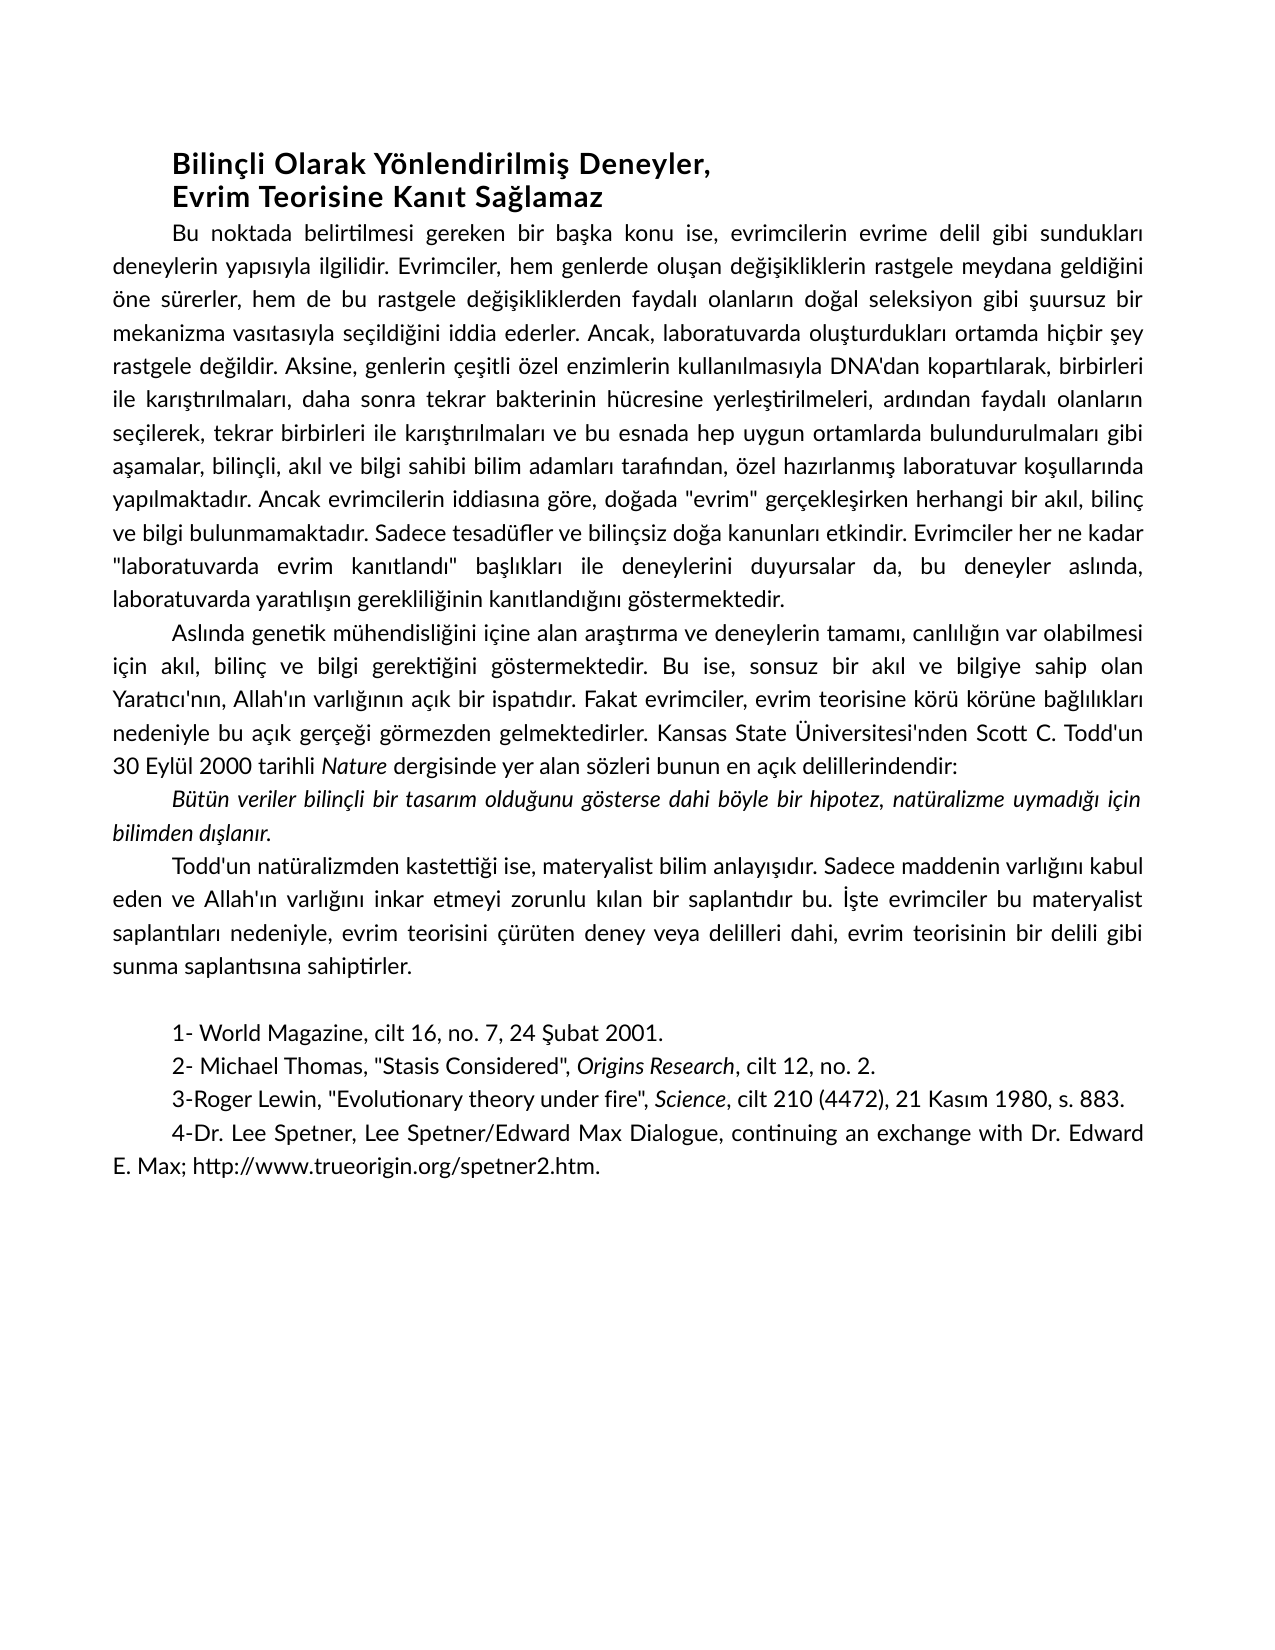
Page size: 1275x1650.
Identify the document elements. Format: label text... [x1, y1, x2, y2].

text Bilinçli Olarak Yönlendirilmiş Deneyler, [112, 148, 1145, 181]
text 2- Michael Thomas, "Stasis Considered", Origins Research, cilt 12, no. 2. [112, 1048, 1145, 1081]
text Evrim Teorisine Kanıt Sağlamaz [112, 181, 1145, 214]
text Bütün veriler bilinçli bir tasarım olduğunu gösterse dahi böyle bir hipotez, natüralizme uymadığı için bilimden dışlanır. [112, 781, 1145, 848]
text 3-Roger Lewin, "Evolutionary theory under fire", Science, cilt 210 (4472), 21 Kasım 1980, s. 883. [112, 1081, 1145, 1114]
text 1- World Magazine, cilt 16, no. 7, 24 Şubat 2001. [112, 1014, 1145, 1048]
text Bu noktada belirtilmesi gereken bir başka konu ise, evrimcilerin evrime delil gibi sundukları deneylerin yapısıyla ilgilidir. Evrimciler, hem genlerde oluşan değişikliklerin rastgele meydana geldiğini öne sürerler, hem de bu rastgele değişikliklerden faydalı olanların doğal seleksiyon gibi şuursuz bir mekanizma vasıtasıyla seçildiğini iddia ederler. Ancak, laboratuvarda oluşturdukları ortamda hiçbir şey rastgele değildir. Aksine, genlerin çeşitli özel enzimlerin kullanılmasıyla DNA'dan kopartılarak, birbirleri ile karıştırılmaları, daha sonra tekrar bakterinin hücresine yerleştirilmeleri, ardından faydalı olanların seçilerek, tekrar birbirleri ile karıştırılmaları ve bu esnada hep uygun ortamlarda bulundurulmaları gibi aşamalar, bilinçli, akıl ve bilgi sahibi bilim adamları tarafından, özel hazırlanmış laboratuvar koşullarında yapılmaktadır. Ancak evrimcilerin iddiasına göre, doğada "evrim" gerçekleşirken herhangi bir akıl, bilinç ve bilgi bulunmamaktadır. Sadece tesadüfler ve bilinçsiz doğa kanunları etkindir. Evrimciler her ne kadar "laboratuvarda evrim kanıtlandı" başlıkları ile deneylerini duyursalar da, bu deneyler aslında, laboratuvarda yaratılışın gerekliliğinin kanıtlandığını göstermektedir. [112, 214, 1145, 614]
text Todd'un natüralizmden kastettiği ise, materyalist bilim anlayışıdır. Sadece maddenin varlığını kabul eden ve Allah'ın varlığını inkar etmeyi zorunlu kılan bir saplantıdır bu. İşte evrimciler bu materyalist saplantıları nedeniyle, evrim teorisini çürüten deney veya delilleri dahi, evrim teorisinin bir delili gibi sunma saplantısına sahiptirler. [112, 848, 1145, 981]
text 4-Dr. Lee Spetner, Lee Spetner/Edward Max Dialogue, continuing an exchange with Dr. Edward E. Max; http://www.trueorigin.org/spetner2.htm. [112, 1114, 1145, 1181]
text Aslında genetik mühendisliğini içine alan araştırma ve deneylerin tamamı, canlılığın var olabilmesi için akıl, bilinç ve bilgi gerektiğini göstermektedir. Bu ise, sonsuz bir akıl ve bilgiye sahip olan Yaratıcı'nın, Allah'ın varlığının açık bir ispatıdır. Fakat evrimciler, evrim teorisine körü körüne bağlılıkları nedeniyle bu açık gerçeği görmezden gelmektedirler. Kansas State Üniversitesi'nden Scott C. Todd'un 30 Eylül 2000 tarihli Nature dergisinde yer alan sözleri bunun en açık delillerindendir: [112, 614, 1145, 781]
